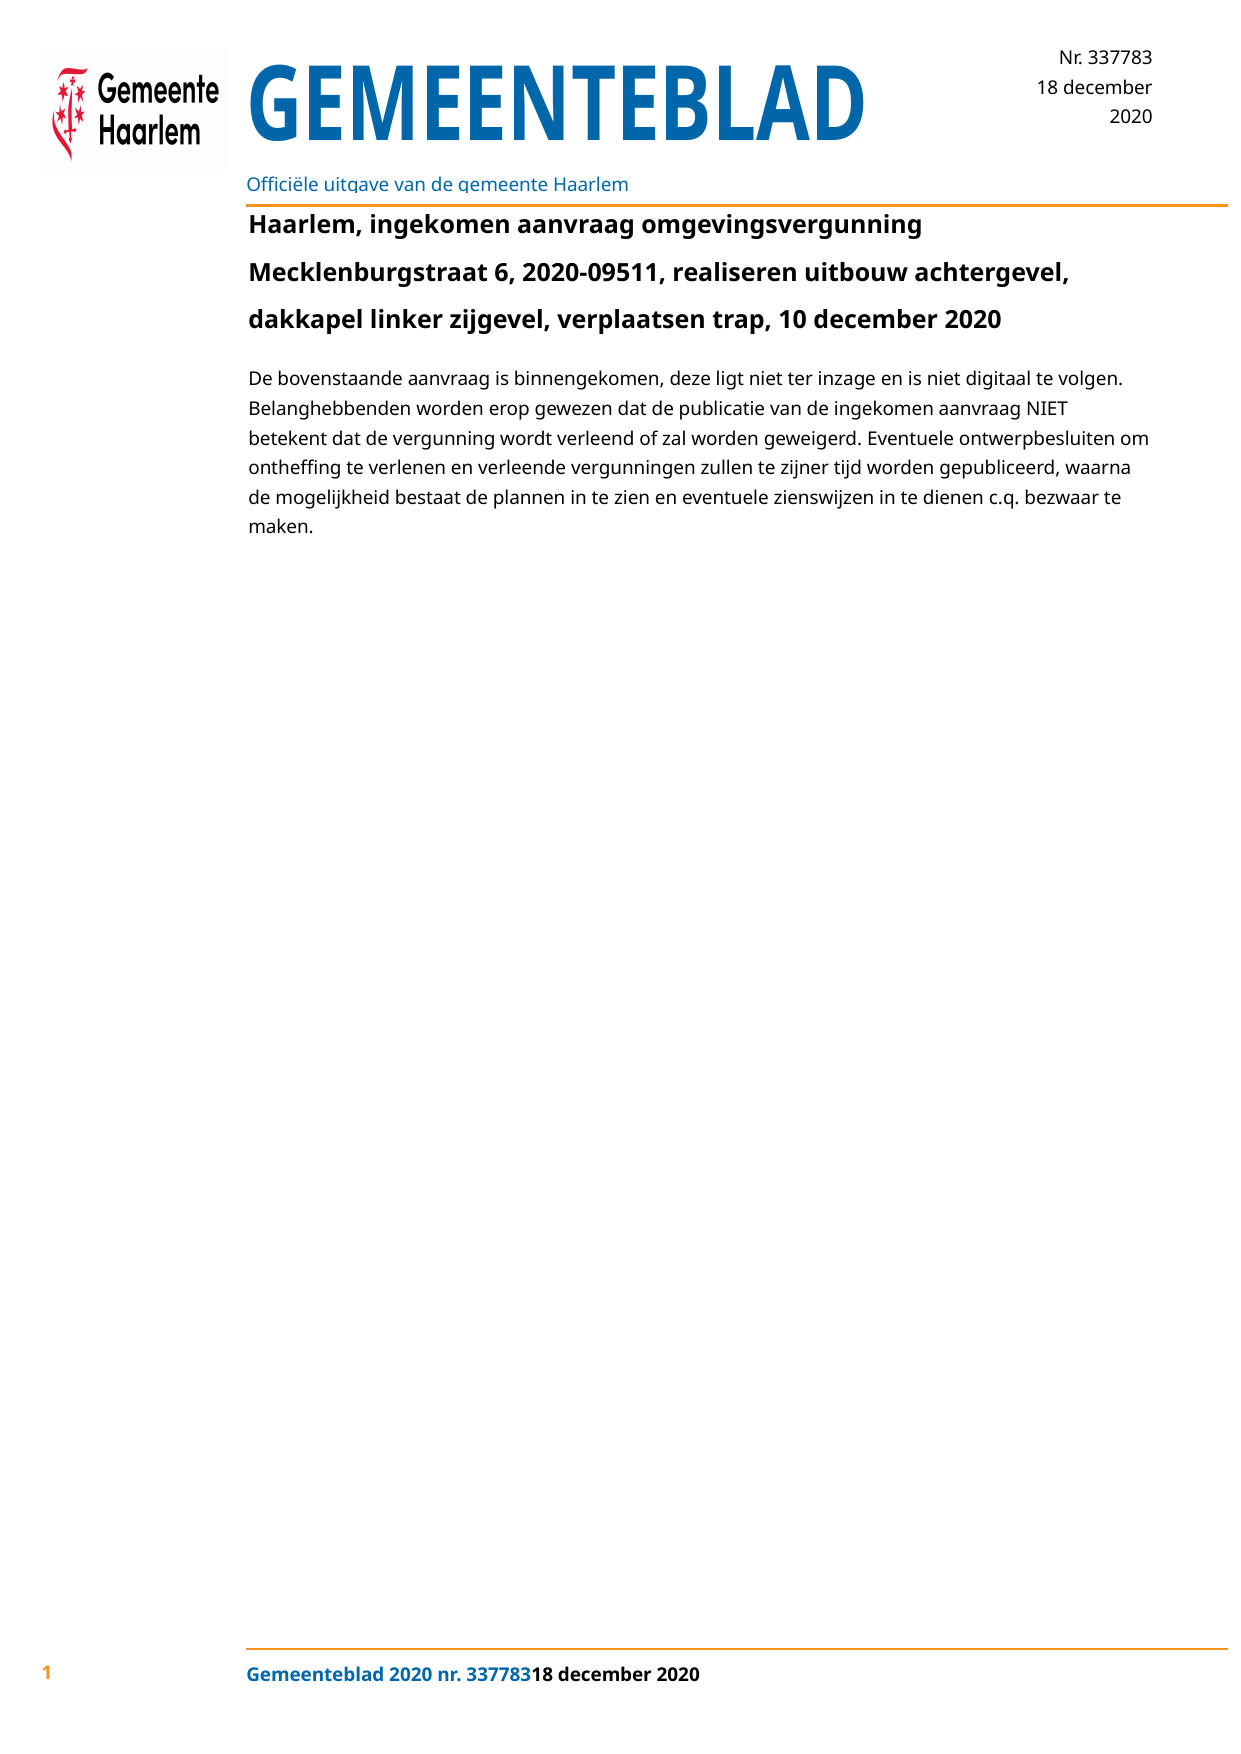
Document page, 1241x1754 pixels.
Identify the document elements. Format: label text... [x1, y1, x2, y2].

text Haarlem, ingekomen aanvraag omgevingsvergunning Mecklenburgstraat 6, 2020-09511, realiseren uitbouw achtergevel, dakkapel linker zijgevel, verplaatsen trap, 10 december 2020 [248, 207, 1152, 336]
text De bovenstaande aanvraag is binnengekomen, deze ligt niet ter inzage en is niet digitaal te volgen. Belanghebbenden worden erop gewezen dat de publicatie van de ingekomen aanvraag NIET betekent dat de vergunning wordt verleend of zal worden geweigerd. Eventuele ontwerpbesluiten om ontheffing te verlenen en verleende vergunningen zullen te zijner tijd worden gepubliceerd, waarna de mogelijkheid bestaat de plannen in te zien en eventuele zienswijzen in te dienen c.q. bezwaar te maken. [248, 366, 1152, 539]
picture [41, 47, 231, 172]
